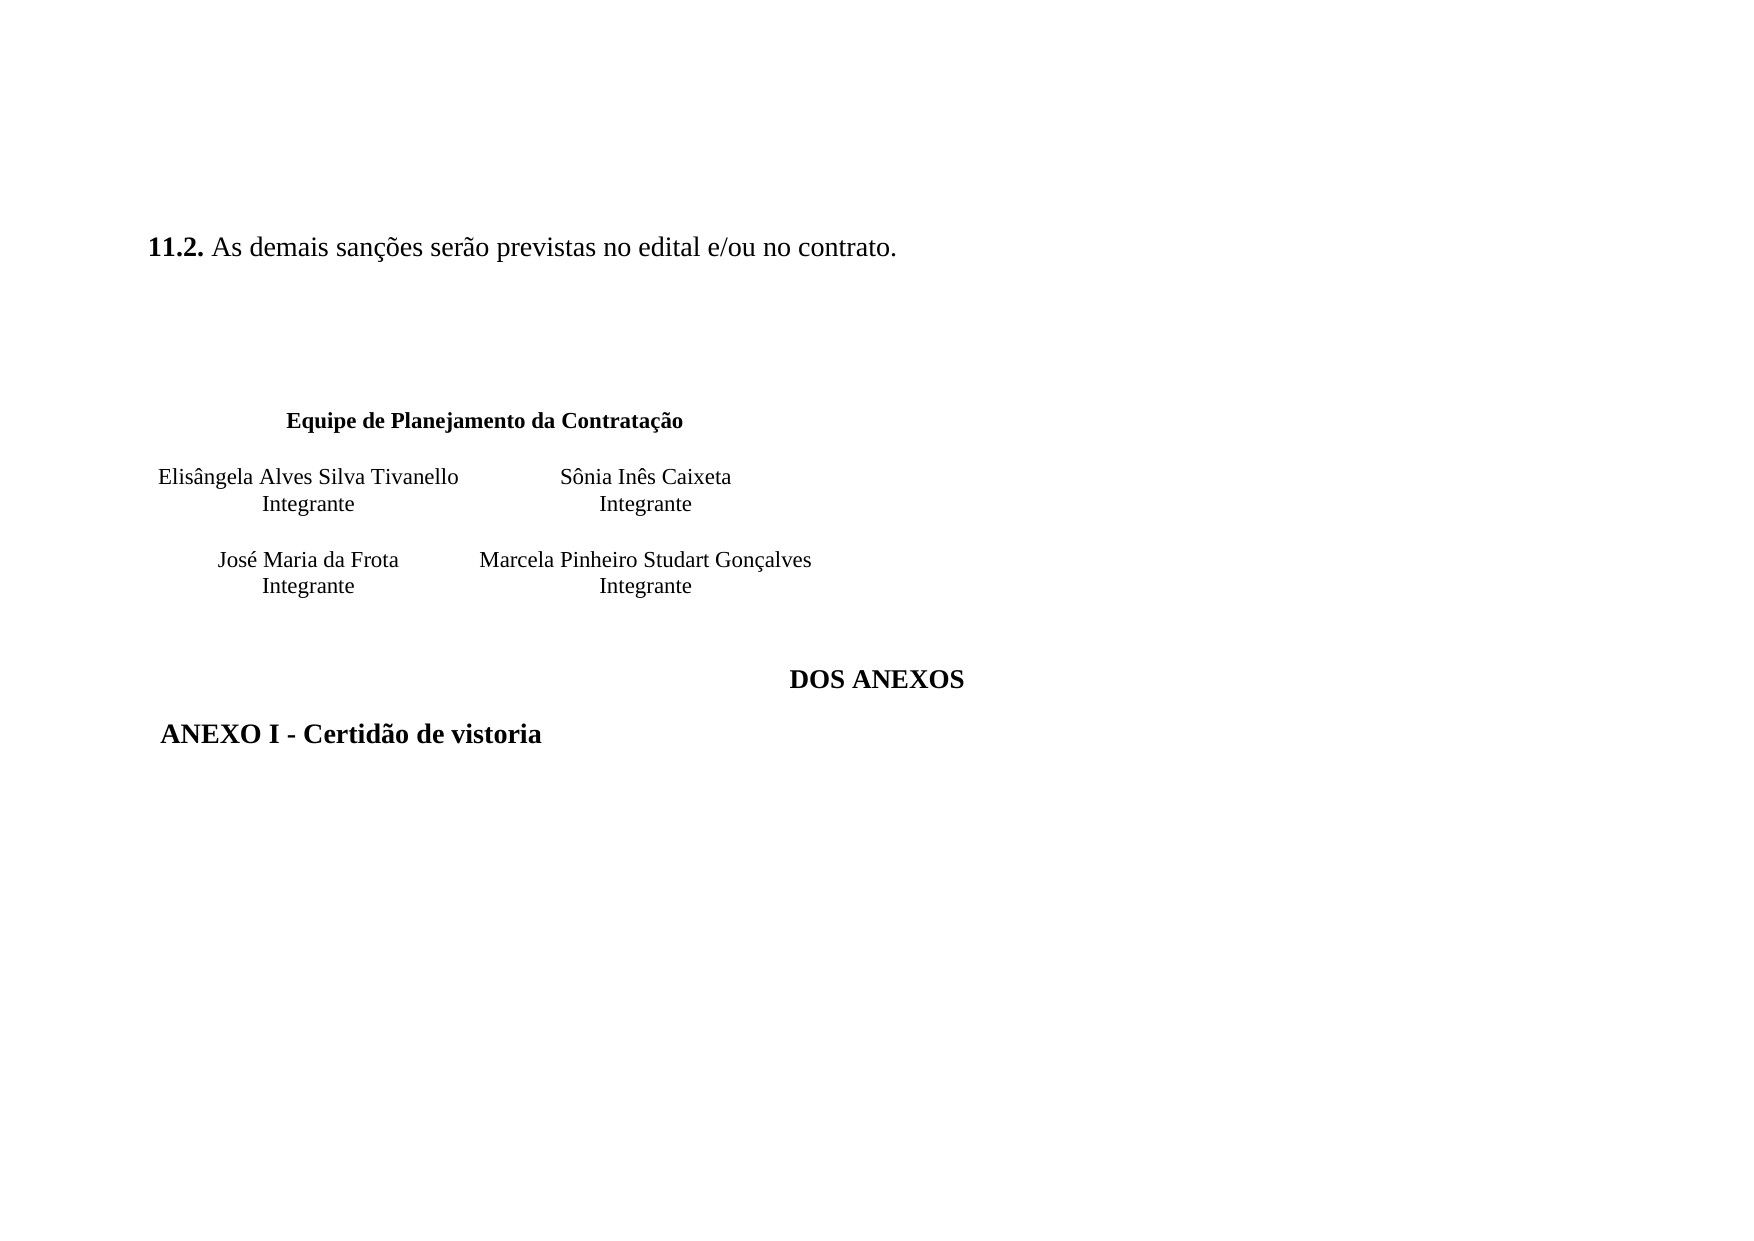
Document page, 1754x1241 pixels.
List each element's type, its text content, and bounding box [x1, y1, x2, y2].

table_cell José Maria da Frota Integrante [148, 518, 469, 626]
table_cell Marcela Pinheiro Studart Gonçalves Integrante [469, 518, 822, 626]
text ANEXO I - Certidão de vistoria [160, 717, 1594, 749]
table_cell Sônia Inês Caixeta Integrante [469, 436, 822, 518]
text 11.2. As demais sanções serão previstas no edital e/ou no contrato. [148, 230, 1606, 263]
text DOS ANEXOS [148, 663, 1606, 694]
table_header Equipe de Planejamento da Contratação [148, 406, 822, 436]
table_cell Elisângela Alves Silva Tivanello Integrante [148, 436, 469, 518]
